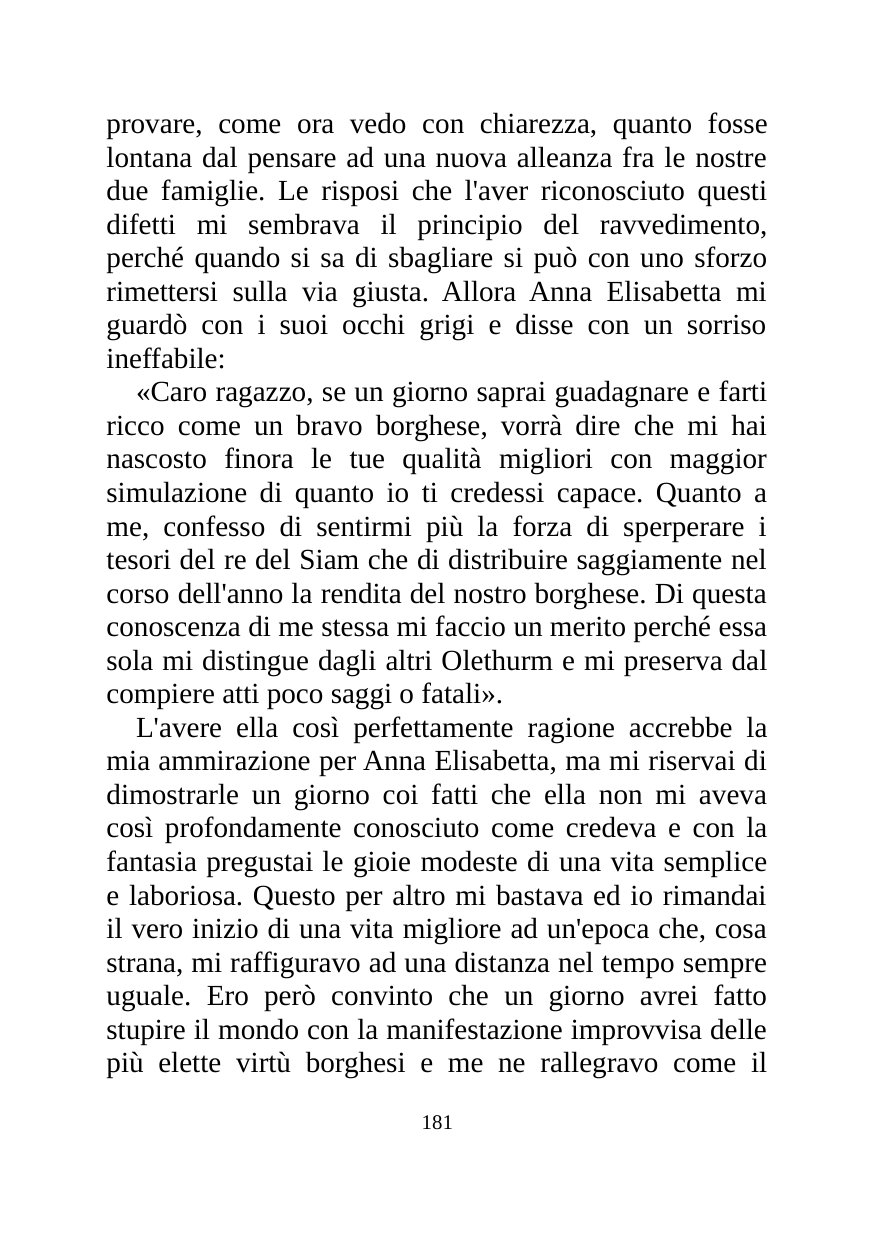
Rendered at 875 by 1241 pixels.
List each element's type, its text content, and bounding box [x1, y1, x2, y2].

text L'avere ella così perfettamente ragione accrebbe la mia ammirazione per Anna Elisabetta, ma mi riservai di dimostrarle un giorno coi fatti che ella non mi aveva così profondamente conosciuto come credeva e con la fantasia pregustai le gioie modeste di una vita semplice e laboriosa. Questo per altro mi bastava ed io rimandai il vero inizio di una vita migliore ad un'epoca che, cosa strana, mi raffiguravo ad una distanza nel tempo sempre uguale. Ero però convinto che un giorno avrei fatto stupire il mondo con la manifestazione improvvisa delle più elette virtù borghesi e me ne rallegravo come il [106, 710, 768, 1079]
text provare, come ora vedo con chiarezza, quanto fosse lontana dal pensare ad una nuova alleanza fra le nostre due famiglie. Le risposi che l'aver riconosciuto questi difetti mi sembrava il principio del ravvedimento, perché quando si sa di sbagliare si può con uno sforzo rimettersi sulla via giusta. Allora Anna Elisabetta mi guardò con i suoi occhi grigi e disse con un sorriso ineffabile: [106, 106, 768, 374]
text «Caro ragazzo, se un giorno saprai guadagnare e farti ricco come un bravo borghese, vorrà dire che mi hai nascosto finora le tue qualità migliori con maggior simulazione di quanto io ti credessi capace. Quanto a me, confesso di sentirmi più la forza di sperperare i tesori del re del Siam che di distribuire saggiamente nel corso dell'anno la rendita del nostro borghese. Di questa conoscenza di me stessa mi faccio un merito perché essa sola mi distingue dagli altri Olethurm e mi preserva dal compiere atti poco saggi o fatali». [106, 374, 768, 710]
